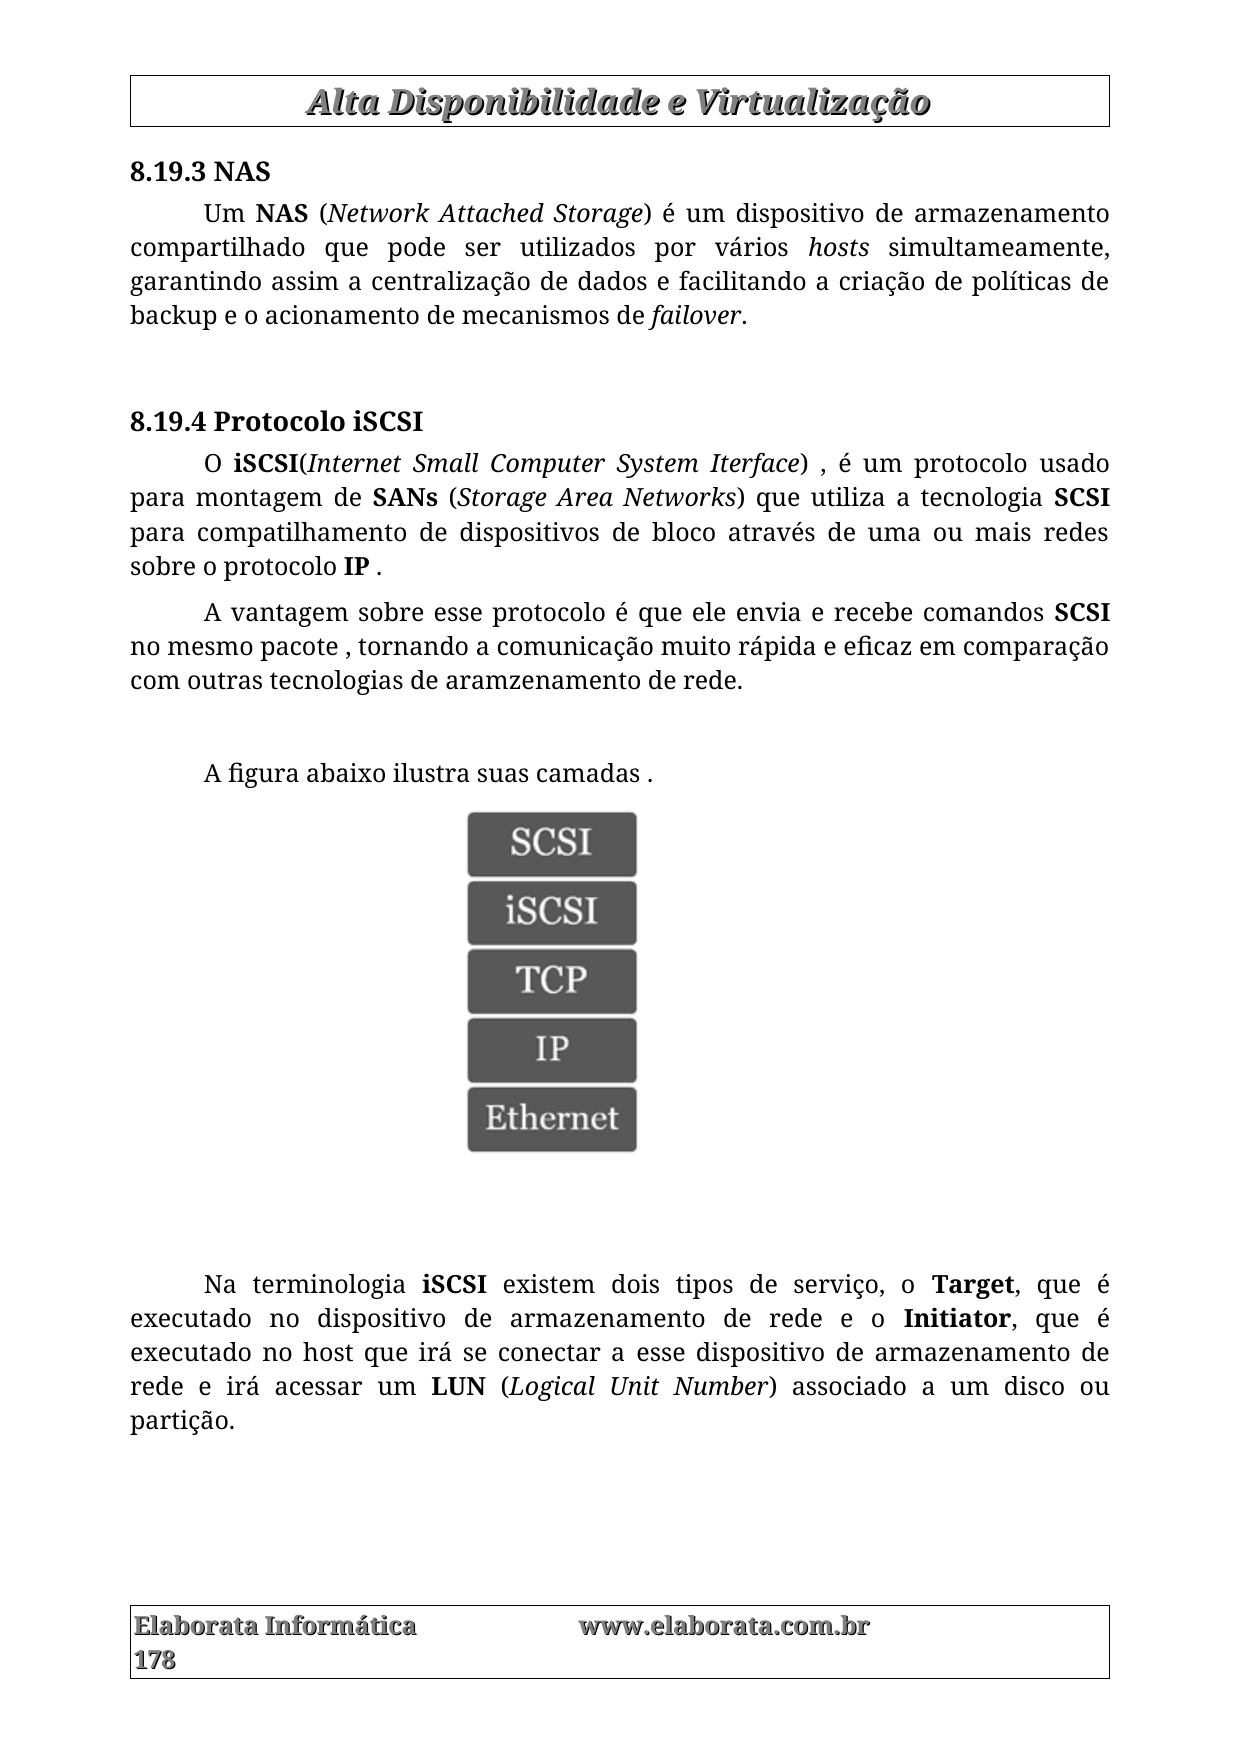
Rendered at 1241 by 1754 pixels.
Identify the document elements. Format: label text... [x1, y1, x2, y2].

text O iSCSI(Internet Small Computer System Iterface) , é um protocolo usado para montagem de SANs (Storage Area Networks) que utiliza a tecnologia SCSI para compatilhamento de dispositivos de bloco através de uma ou mais redes sobre o protocolo IP . [130, 446, 1110, 582]
text Um NAS (Network Attached Storage) é um dispositivo de armazenamento compartilhado que pode ser utilizados por vários hosts simultameamente, garantindo assim a centralização de dados e facilitando a criação de políticas de backup e o acionamento de mecanismos de failover. [130, 195, 1110, 331]
subtitle Protocolo iSCSI [130, 403, 1110, 440]
subtitle NAS [130, 152, 1110, 189]
text A figura abaixo ilustra suas camadas . [130, 756, 1110, 790]
text Na terminologia iSCSI existem dois tipos de serviço, o Target, que é executado no dispositivo de armazenamento de rede e o Initiator, que é executado no host que irá se conectar a esse dispositivo de armazenamento de rede e irá acessar um LUN (Logical Unit Number) associado a um disco ou partição. [130, 1267, 1110, 1437]
text A vantagem sobre esse protocolo é que ele envia e recebe comandos SCSI no mesmo pacote , tornando a comunicação muito rápida e eficaz em comparação com outras tecnologias de aramzenamento de rede. [130, 595, 1110, 697]
